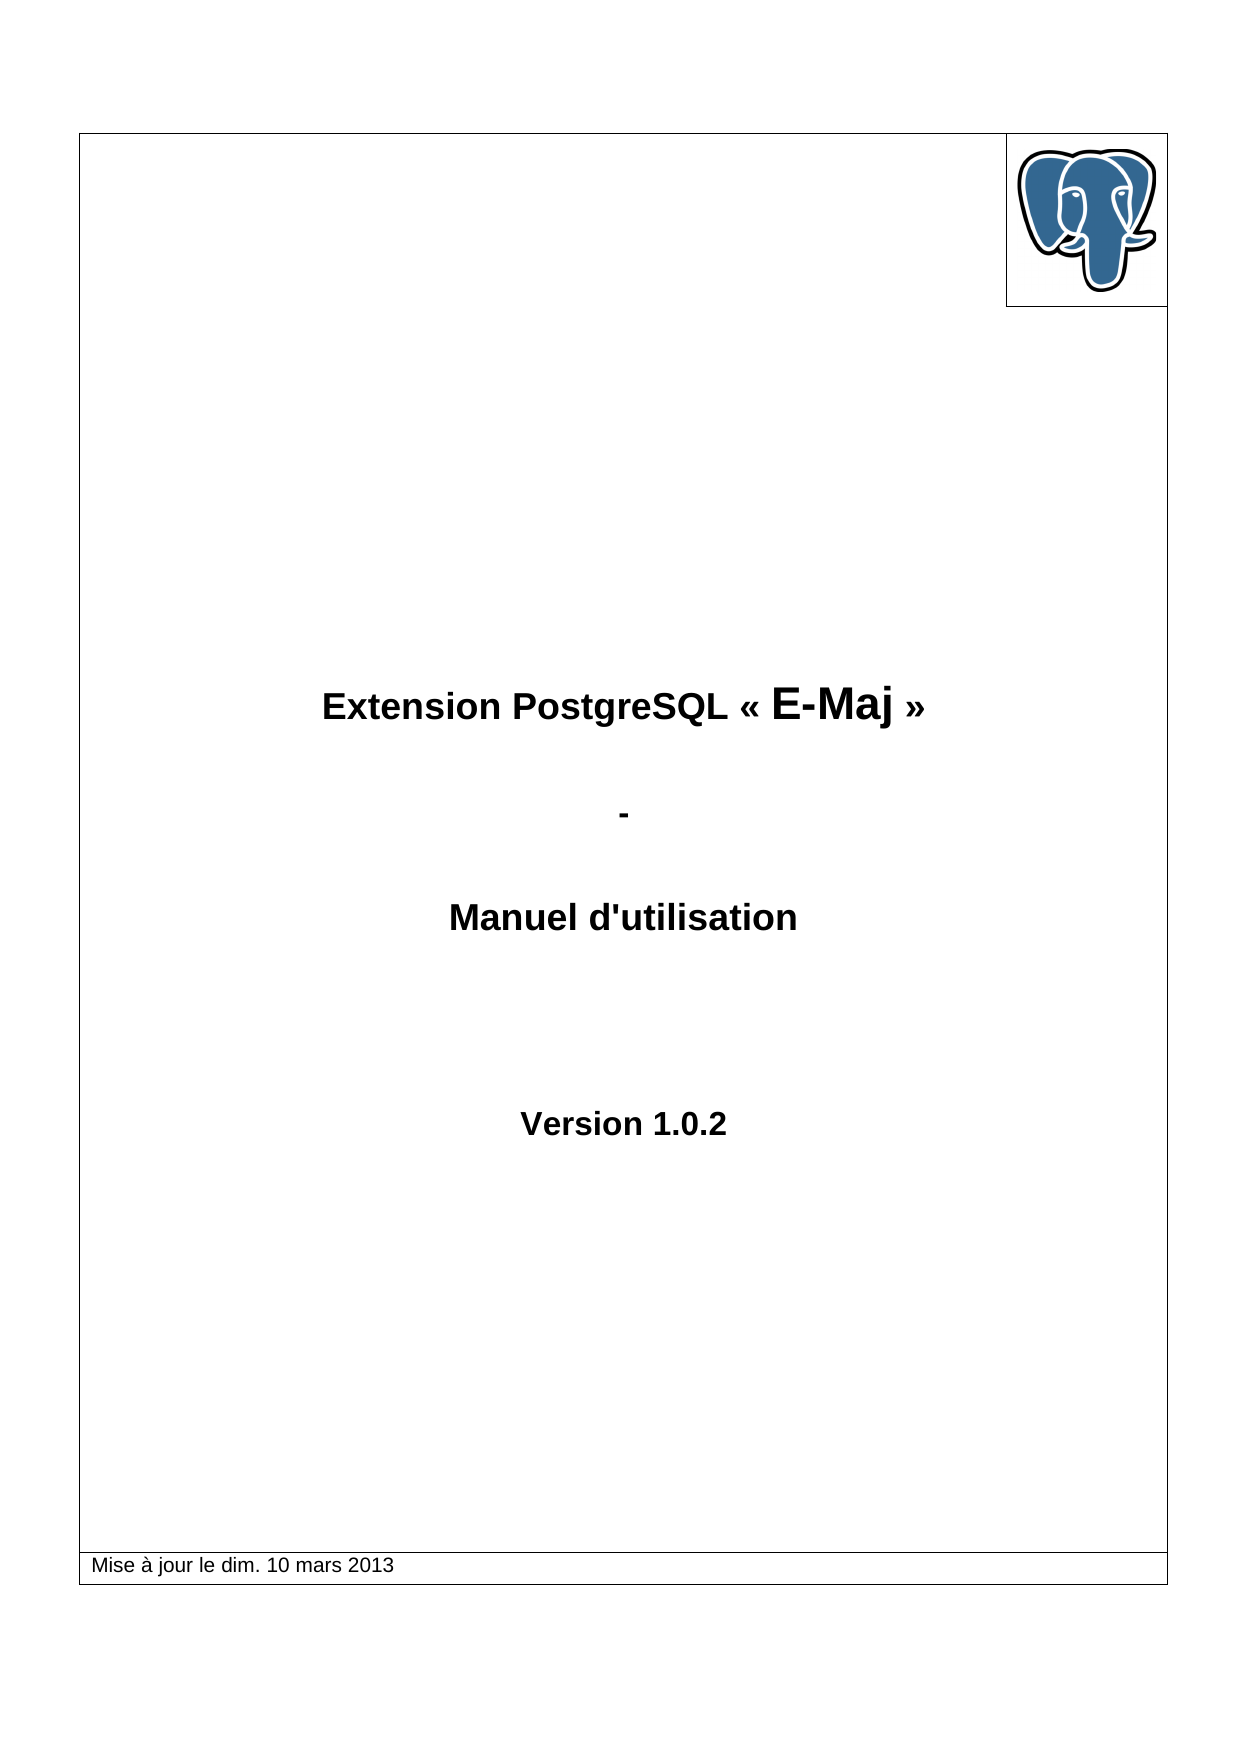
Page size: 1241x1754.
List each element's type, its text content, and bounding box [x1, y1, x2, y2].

table_cell Extension PostgreSQL « E-Maj » - Manuel d'utilisation Version 1.0.2 [80, 306, 1167, 1552]
table_header [80, 134, 1006, 306]
table_header [1007, 134, 1167, 306]
table_cell Mise à jour le dim. 10 mars 2013 [80, 1553, 1167, 1584]
picture [1017, 149, 1157, 292]
